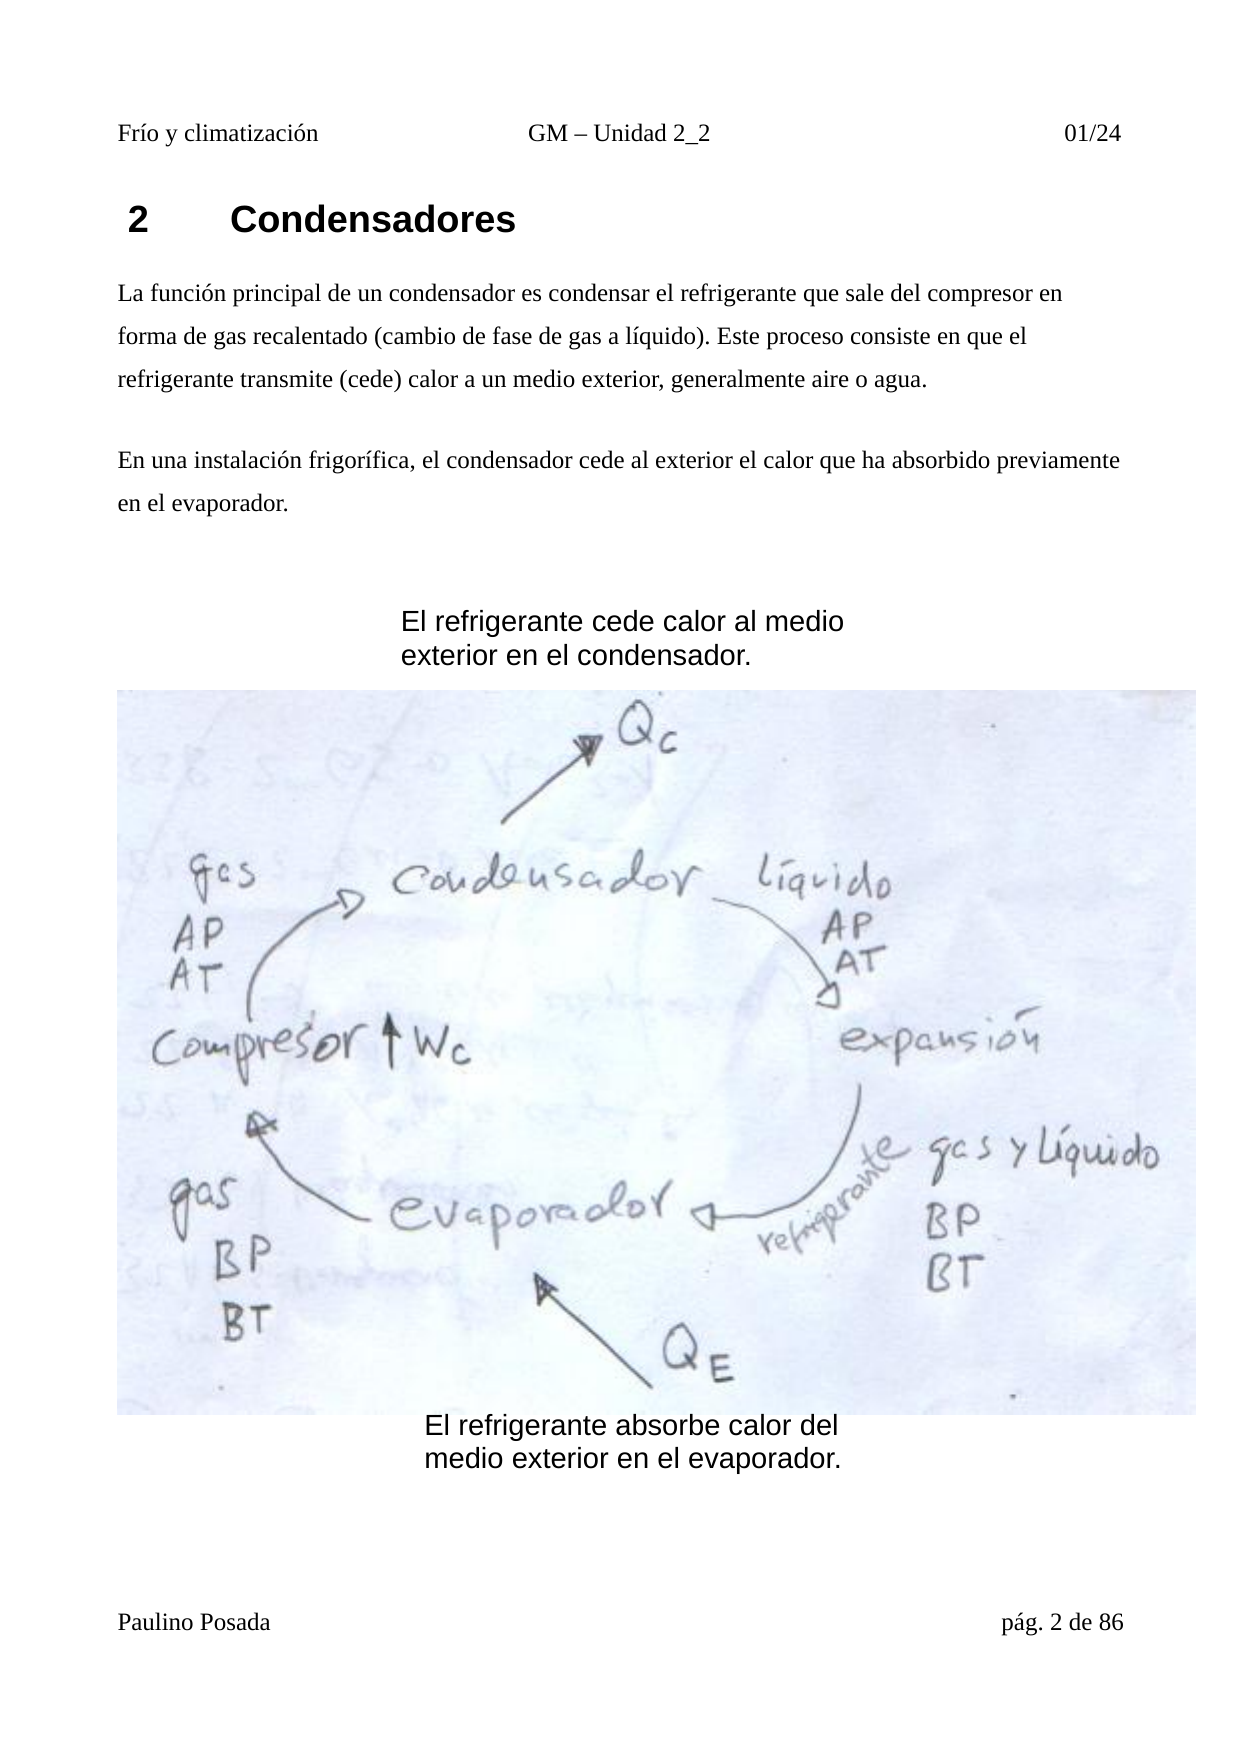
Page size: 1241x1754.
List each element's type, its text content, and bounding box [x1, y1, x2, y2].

text La función principal de un condensador es condensar el refrigerante que sale del compresor en forma de gas recalentado (cambio de fase de gas a líquido). Este proceso consiste en que el refrigerante transmite (cede) calor a un medio exterior, generalmente aire o agua. [117, 278, 1123, 393]
subtitle Condensadores [117, 197, 1123, 241]
text En una instalación frigorífica, el condensador cede al exterior el calor que ha absorbido previamente en el evaporador. [117, 445, 1123, 517]
picture [117, 690, 1196, 1415]
